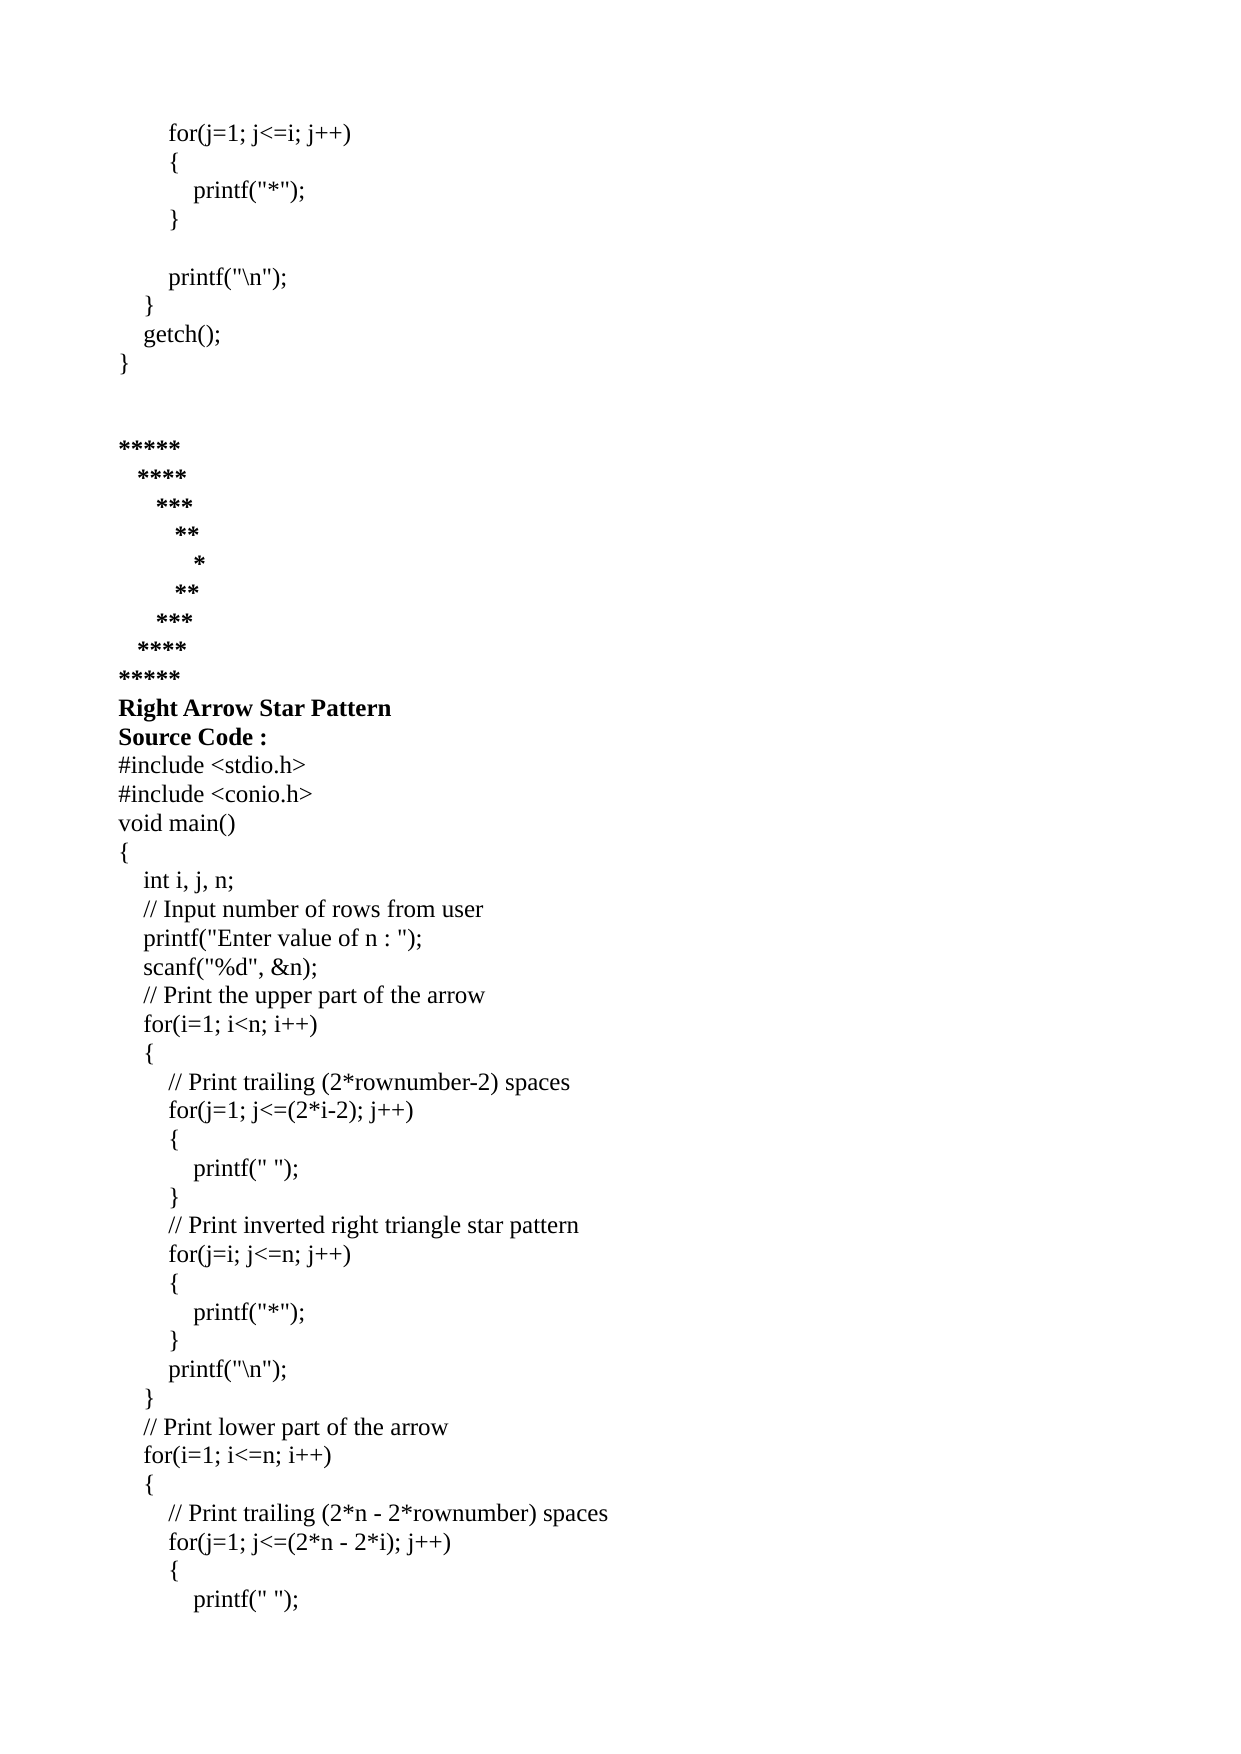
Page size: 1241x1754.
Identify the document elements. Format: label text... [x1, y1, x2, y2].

text printf("\n"); [118, 1354, 1122, 1383]
text } [118, 348, 1122, 377]
text ** [118, 578, 1122, 607]
text *** [118, 492, 1122, 521]
text **** [118, 463, 1122, 492]
text int i, j, n; [118, 866, 1122, 894]
text **** [118, 636, 1122, 664]
text * [118, 549, 1122, 578]
text ** [118, 521, 1122, 549]
text printf("Enter value of n : "); [118, 923, 1122, 952]
text { [118, 1556, 1122, 1584]
text for(j=i; j<=n; j++) [118, 1239, 1122, 1268]
text Right Arrow Star Pattern [118, 693, 1122, 722]
text // Print trailing (2*n - 2*rownumber) spaces [118, 1498, 1122, 1527]
text Source Code : [118, 722, 1122, 751]
text #include <conio.h> [118, 779, 1122, 808]
text // Print trailing (2*rownumber-2) spaces [118, 1067, 1122, 1096]
text getch(); [118, 319, 1122, 348]
text // Input number of rows from user [118, 894, 1122, 923]
text ***** [118, 434, 1122, 463]
text printf("\n"); [118, 262, 1122, 291]
text void main() [118, 808, 1122, 837]
text { [118, 1124, 1122, 1153]
text // Print lower part of the arrow [118, 1412, 1122, 1441]
text } [118, 1182, 1122, 1211]
text } [118, 1326, 1122, 1354]
text *** [118, 607, 1122, 636]
text #include <stdio.h> [118, 751, 1122, 779]
text { [118, 837, 1122, 866]
text } [118, 204, 1122, 233]
text { [118, 1038, 1122, 1067]
text { [118, 147, 1122, 176]
text } [118, 291, 1122, 319]
text // Print inverted right triangle star pattern [118, 1211, 1122, 1239]
text for(j=1; j<=(2*i-2); j++) [118, 1096, 1122, 1124]
text scanf("%d", &n); [118, 952, 1122, 981]
text printf("*"); [118, 1297, 1122, 1326]
text for(j=1; j<=(2*n - 2*i); j++) [118, 1527, 1122, 1556]
text for(i=1; i<=n; i++) [118, 1441, 1122, 1469]
text printf(" "); [118, 1584, 1122, 1613]
text printf("*"); [118, 176, 1122, 204]
text ***** [118, 664, 1122, 693]
text } [118, 1383, 1122, 1412]
text for(i=1; i<n; i++) [118, 1009, 1122, 1038]
text { [118, 1469, 1122, 1498]
text // Print the upper part of the arrow [118, 981, 1122, 1009]
text for(j=1; j<=i; j++) [118, 118, 1122, 147]
text { [118, 1268, 1122, 1297]
text printf(" "); [118, 1153, 1122, 1182]
